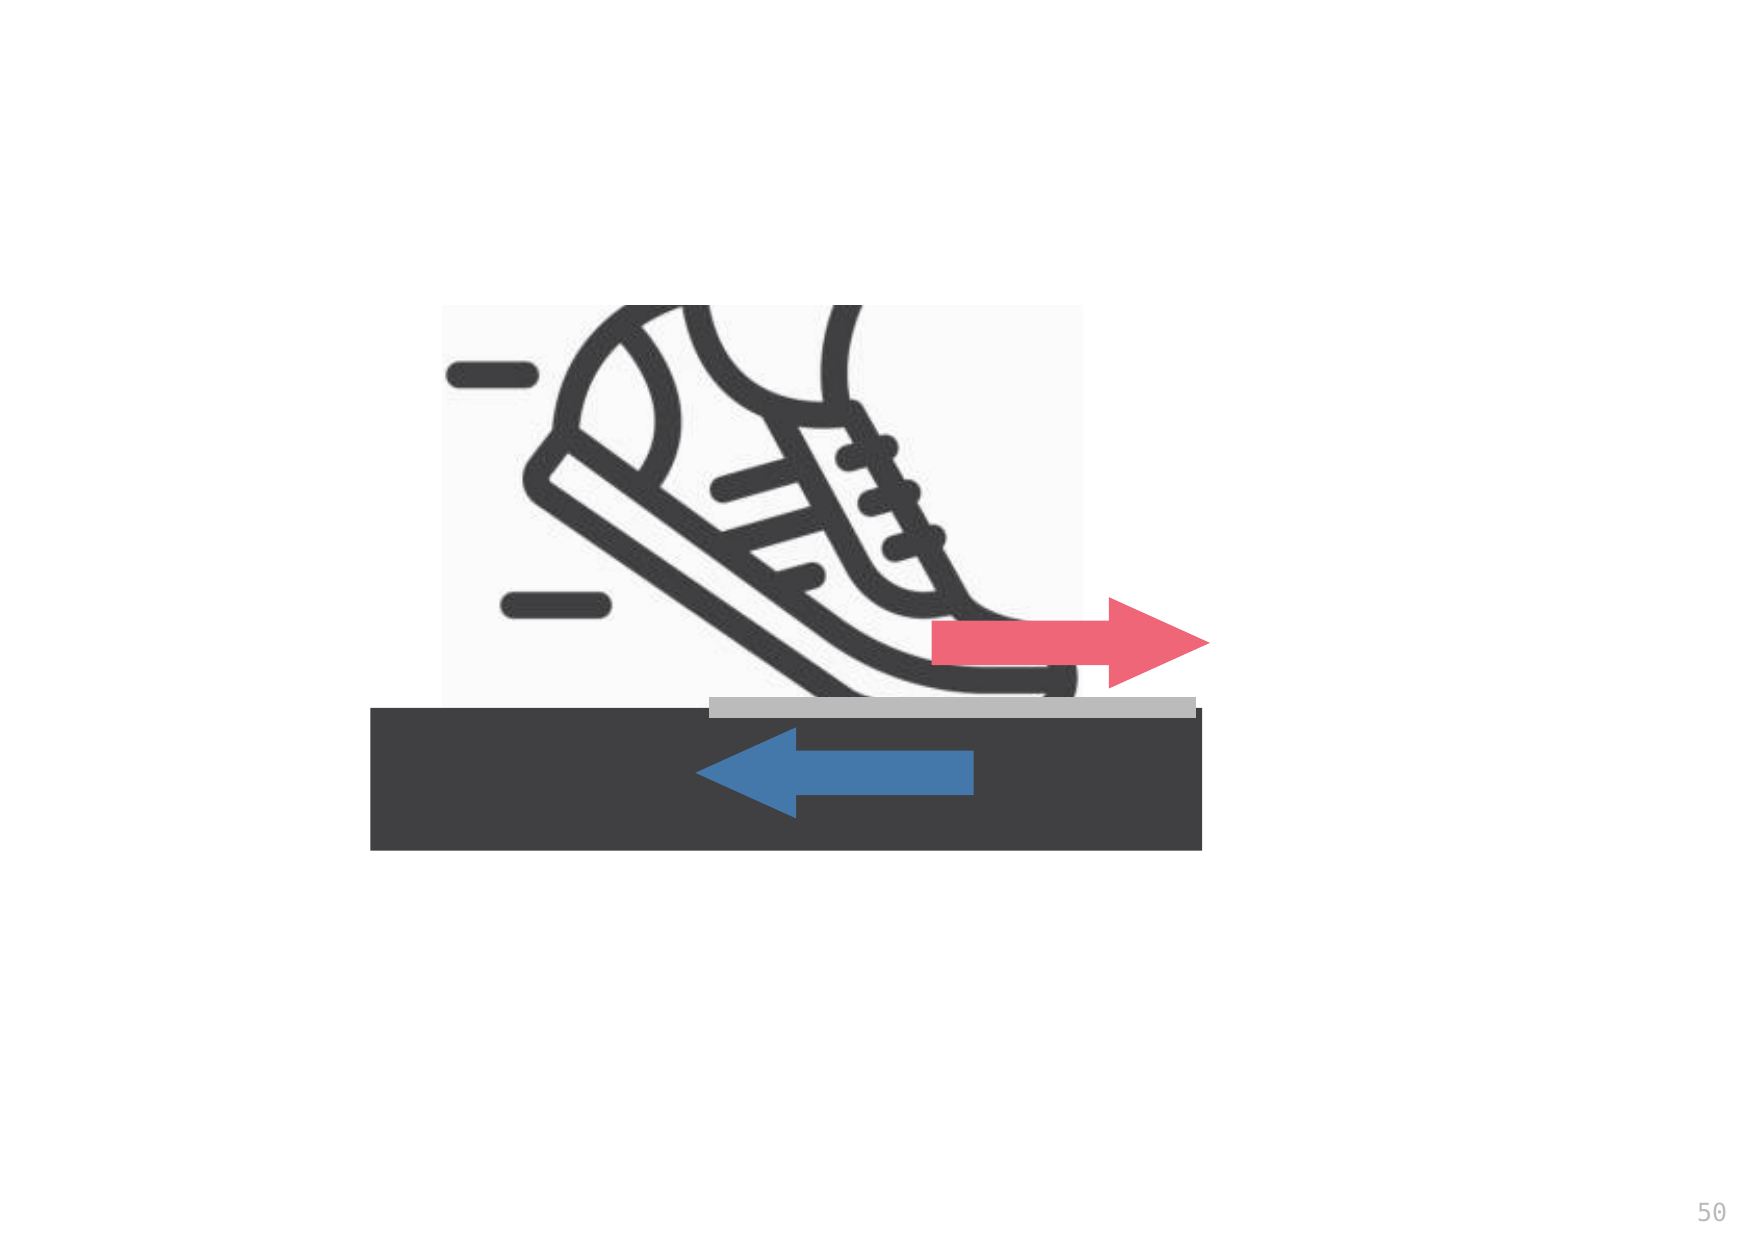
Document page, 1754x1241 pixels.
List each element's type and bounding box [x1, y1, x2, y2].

text_box [370, 707, 1203, 851]
picture [442, 305, 1083, 707]
text_box [931, 597, 1210, 689]
